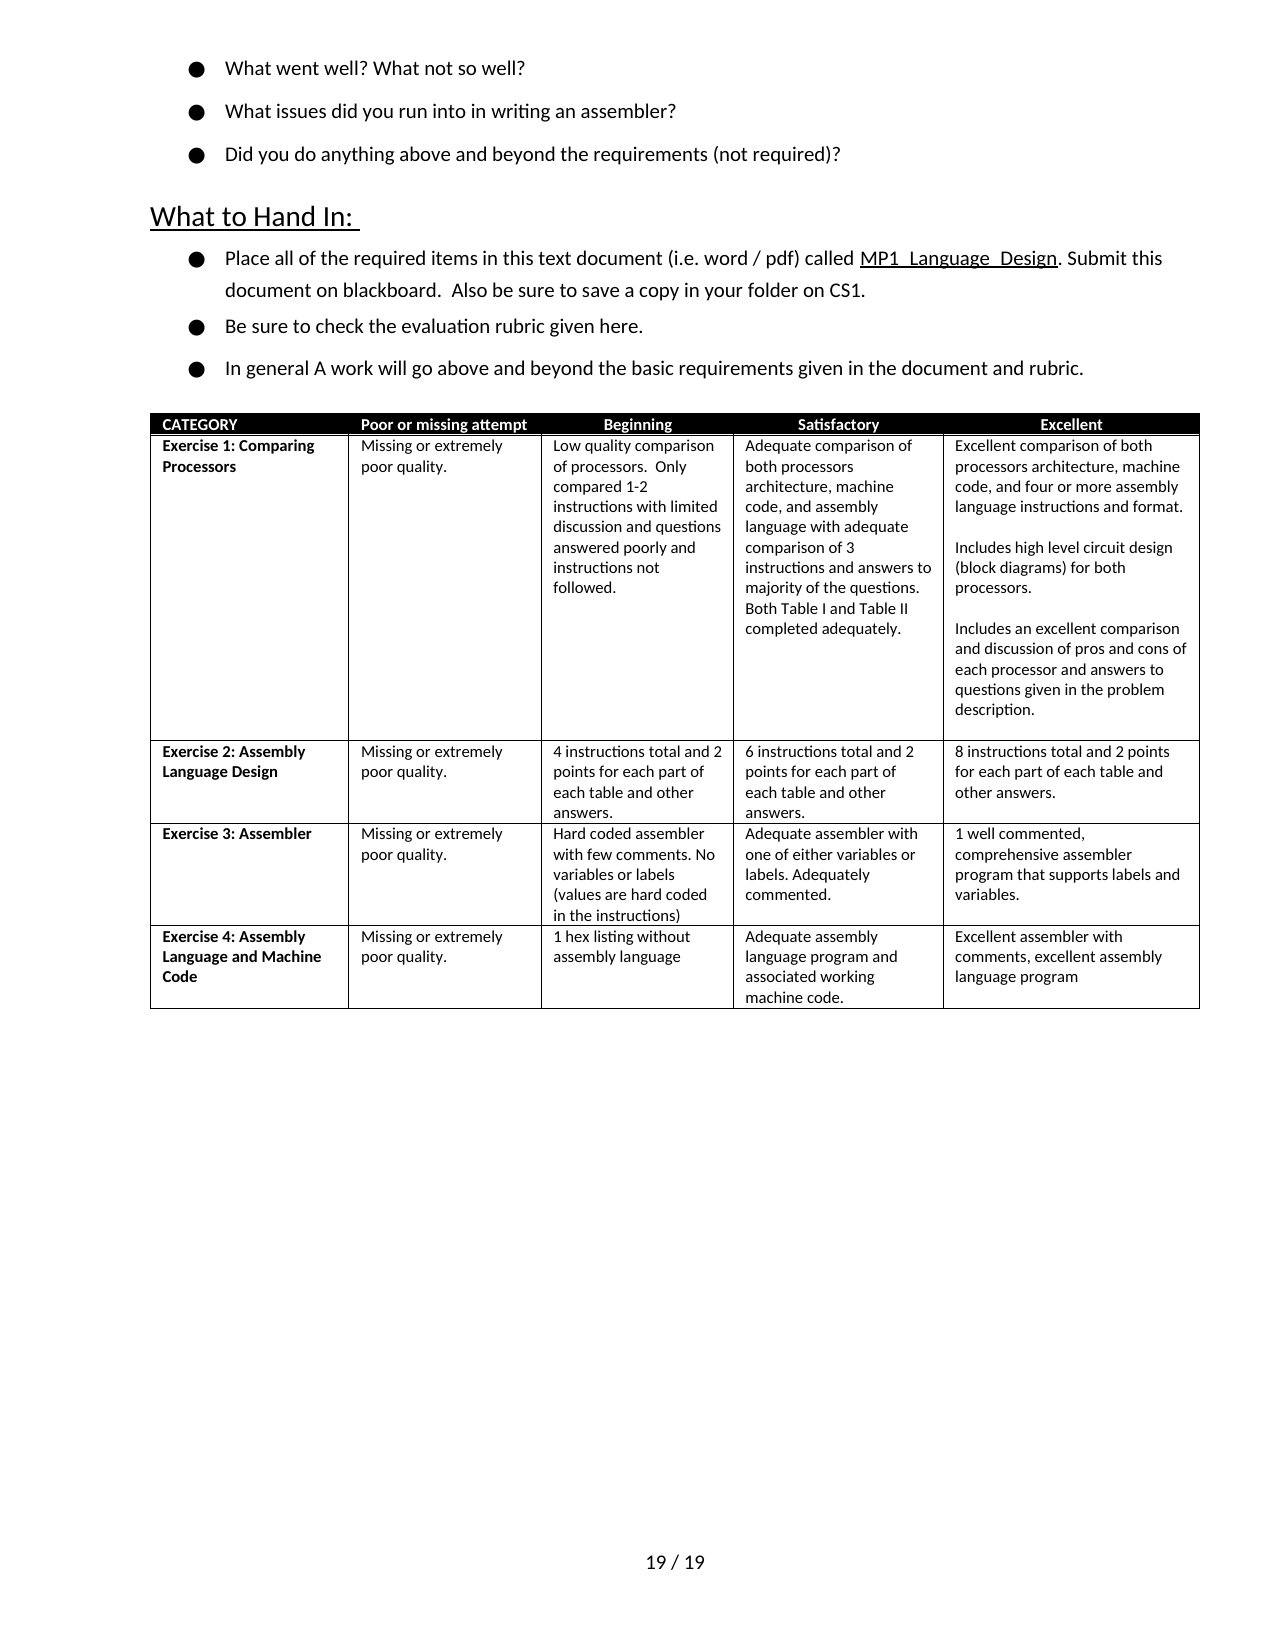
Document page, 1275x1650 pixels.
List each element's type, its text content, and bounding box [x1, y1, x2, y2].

table_cell Adequate assembly language program and associated working machine code. [734, 926, 943, 1007]
list Be sure to check the evaluation rubric given here. [187, 302, 1200, 345]
list What went well? What not so well? [187, 45, 1200, 88]
table_cell Excellent comparison of both processors architecture, machine code, and four or more assembly language instructions and format. Includes high level circuit design (block diagrams) for both processors. Includes an excellent comparison and discussion of pros and cons of each processor and answers to questions given in the problem description. [944, 436, 1199, 740]
table_cell Missing or extremely poor quality. [349, 824, 541, 925]
table_cell Low quality comparison of processors. Only compared 1-2 instructions with limited discussion and questions answered poorly and instructions not followed. [542, 436, 733, 740]
table_cell Exercise 2: Assembly Language Design [151, 741, 348, 822]
table_cell 1 hex listing without assembly language [542, 926, 733, 1007]
table_cell Exercise 1: Comparing Processors [151, 436, 348, 740]
table_cell Adequate assembler with one of either variables or labels. Adequately commented. [734, 824, 943, 925]
list Place all of the required items in this text document (i.e. word / pdf) called MP1_Language_Design. Submit this document on blackboard. Also be sure to save a copy in your folder on CS1. [187, 234, 1200, 302]
table_cell Exercise 3: Assembler [151, 824, 348, 925]
table_cell Exercise 4: Assembly Language and Machine Code [151, 926, 348, 1007]
text What to Hand In: [150, 198, 1200, 234]
table_header Beginning [542, 414, 733, 434]
list What issues did you run into in writing an assembler? [187, 88, 1200, 130]
table_cell Adequate comparison of both processors architecture, machine code, and assembly language with adequate comparison of 3 instructions and answers to majority of the questions. Both Table I and Table II completed adequately. [734, 436, 943, 740]
table_cell Missing or extremely poor quality. [349, 926, 541, 1007]
table_cell 1 well commented, comprehensive assembler program that supports labels and variables. [944, 824, 1199, 925]
table_header Satisfactory [734, 414, 943, 434]
table_cell Missing or extremely poor quality. [349, 436, 541, 740]
list In general A work will go above and beyond the basic requirements given in the document and rubric. [187, 345, 1200, 388]
table_header CATEGORY [151, 414, 348, 434]
table_cell 8 instructions total and 2 points for each part of each table and other answers. [944, 741, 1199, 822]
table_header Excellent [944, 414, 1199, 434]
table_header Poor or missing attempt [349, 414, 541, 434]
table_cell 4 instructions total and 2 points for each part of each table and other answers. [542, 741, 733, 822]
table_cell 6 instructions total and 2 points for each part of each table and other answers. [734, 741, 943, 822]
table_cell Excellent assembler with comments, excellent assembly language program [944, 926, 1199, 1007]
table_cell Hard coded assembler with few comments. No variables or labels (values are hard coded in the instructions) [542, 824, 733, 925]
table_cell Missing or extremely poor quality. [349, 741, 541, 822]
list Did you do anything above and beyond the requirements (not required)? [187, 130, 1200, 173]
